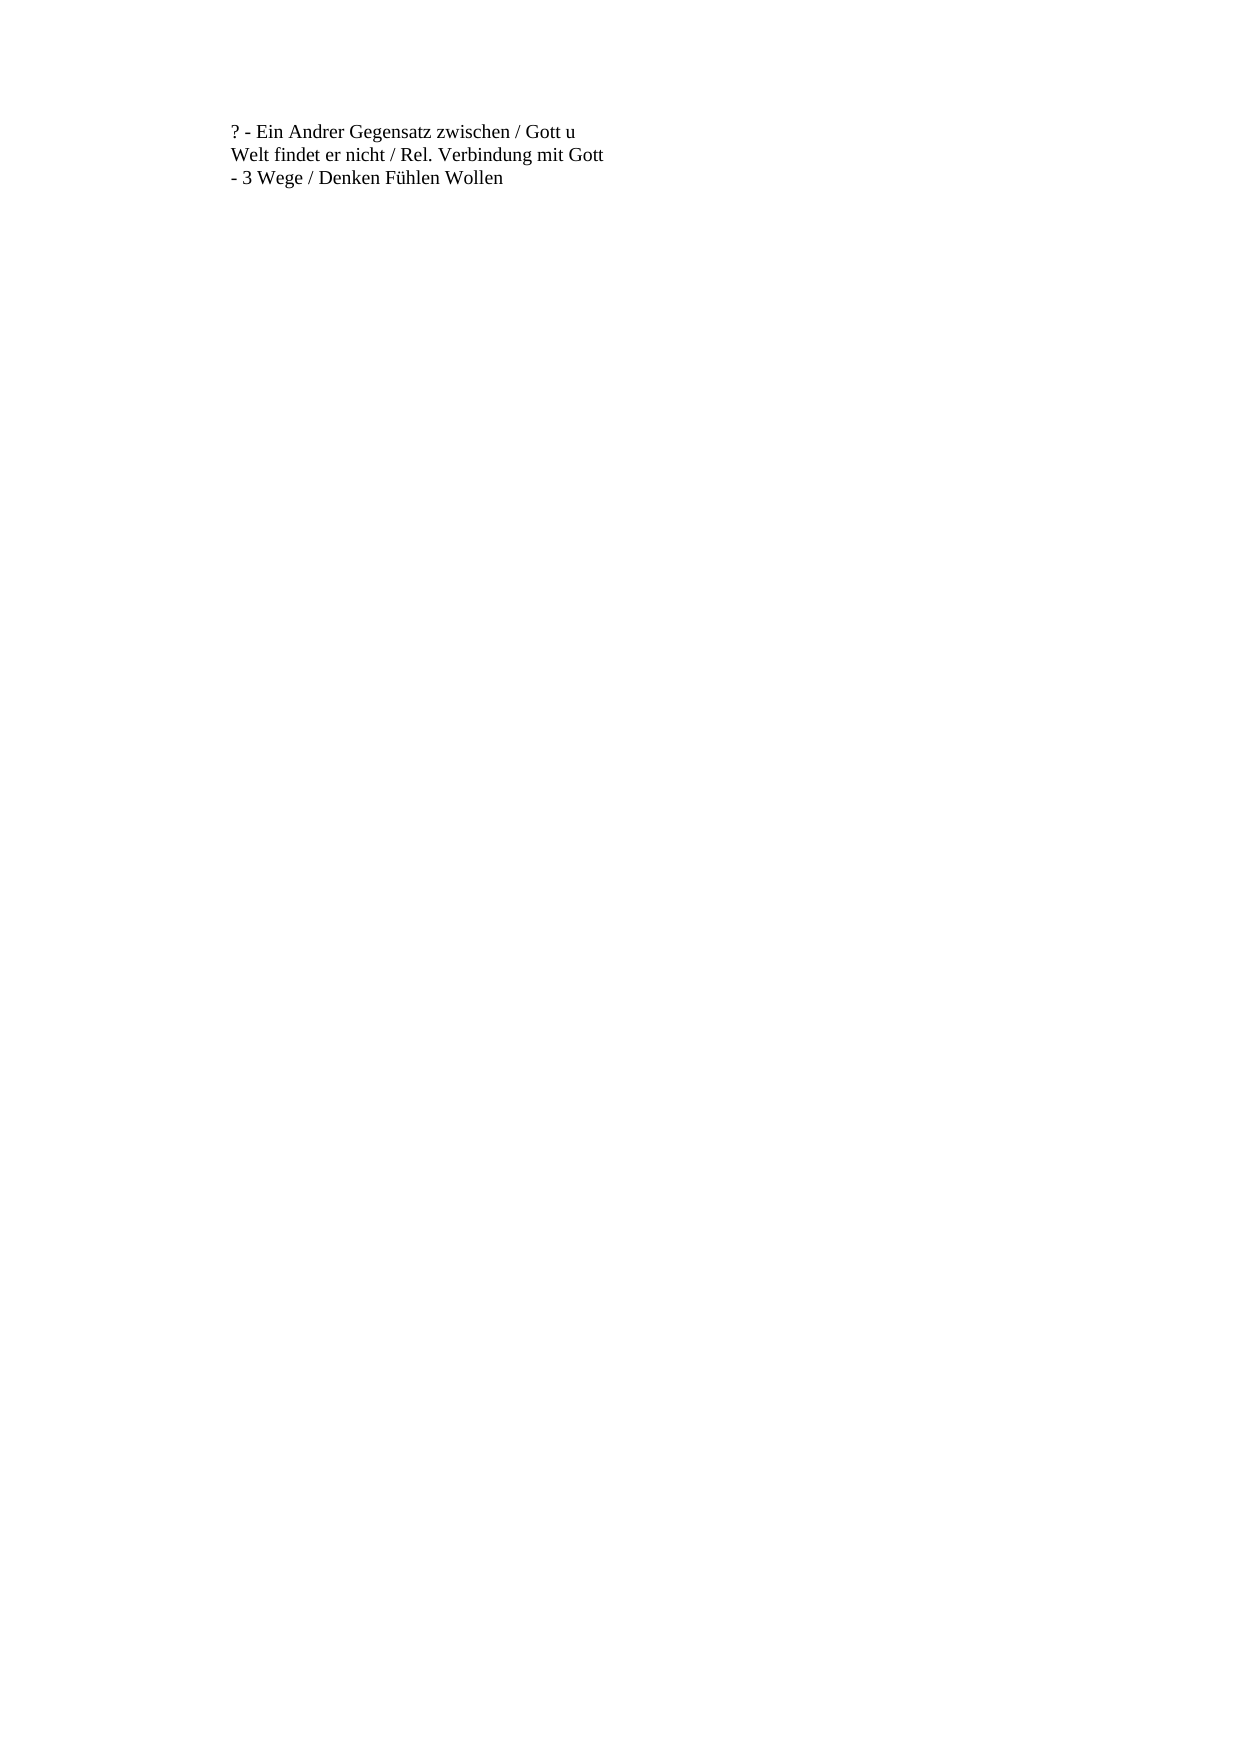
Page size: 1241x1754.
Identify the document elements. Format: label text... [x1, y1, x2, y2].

text ? - Ein Andrer Gegensatz zwischen / Gott u Welt findet er nicht / Rel. Verbindung mit Gott - 3 Wege / Denken Fühlen Wollen [231, 121, 609, 189]
